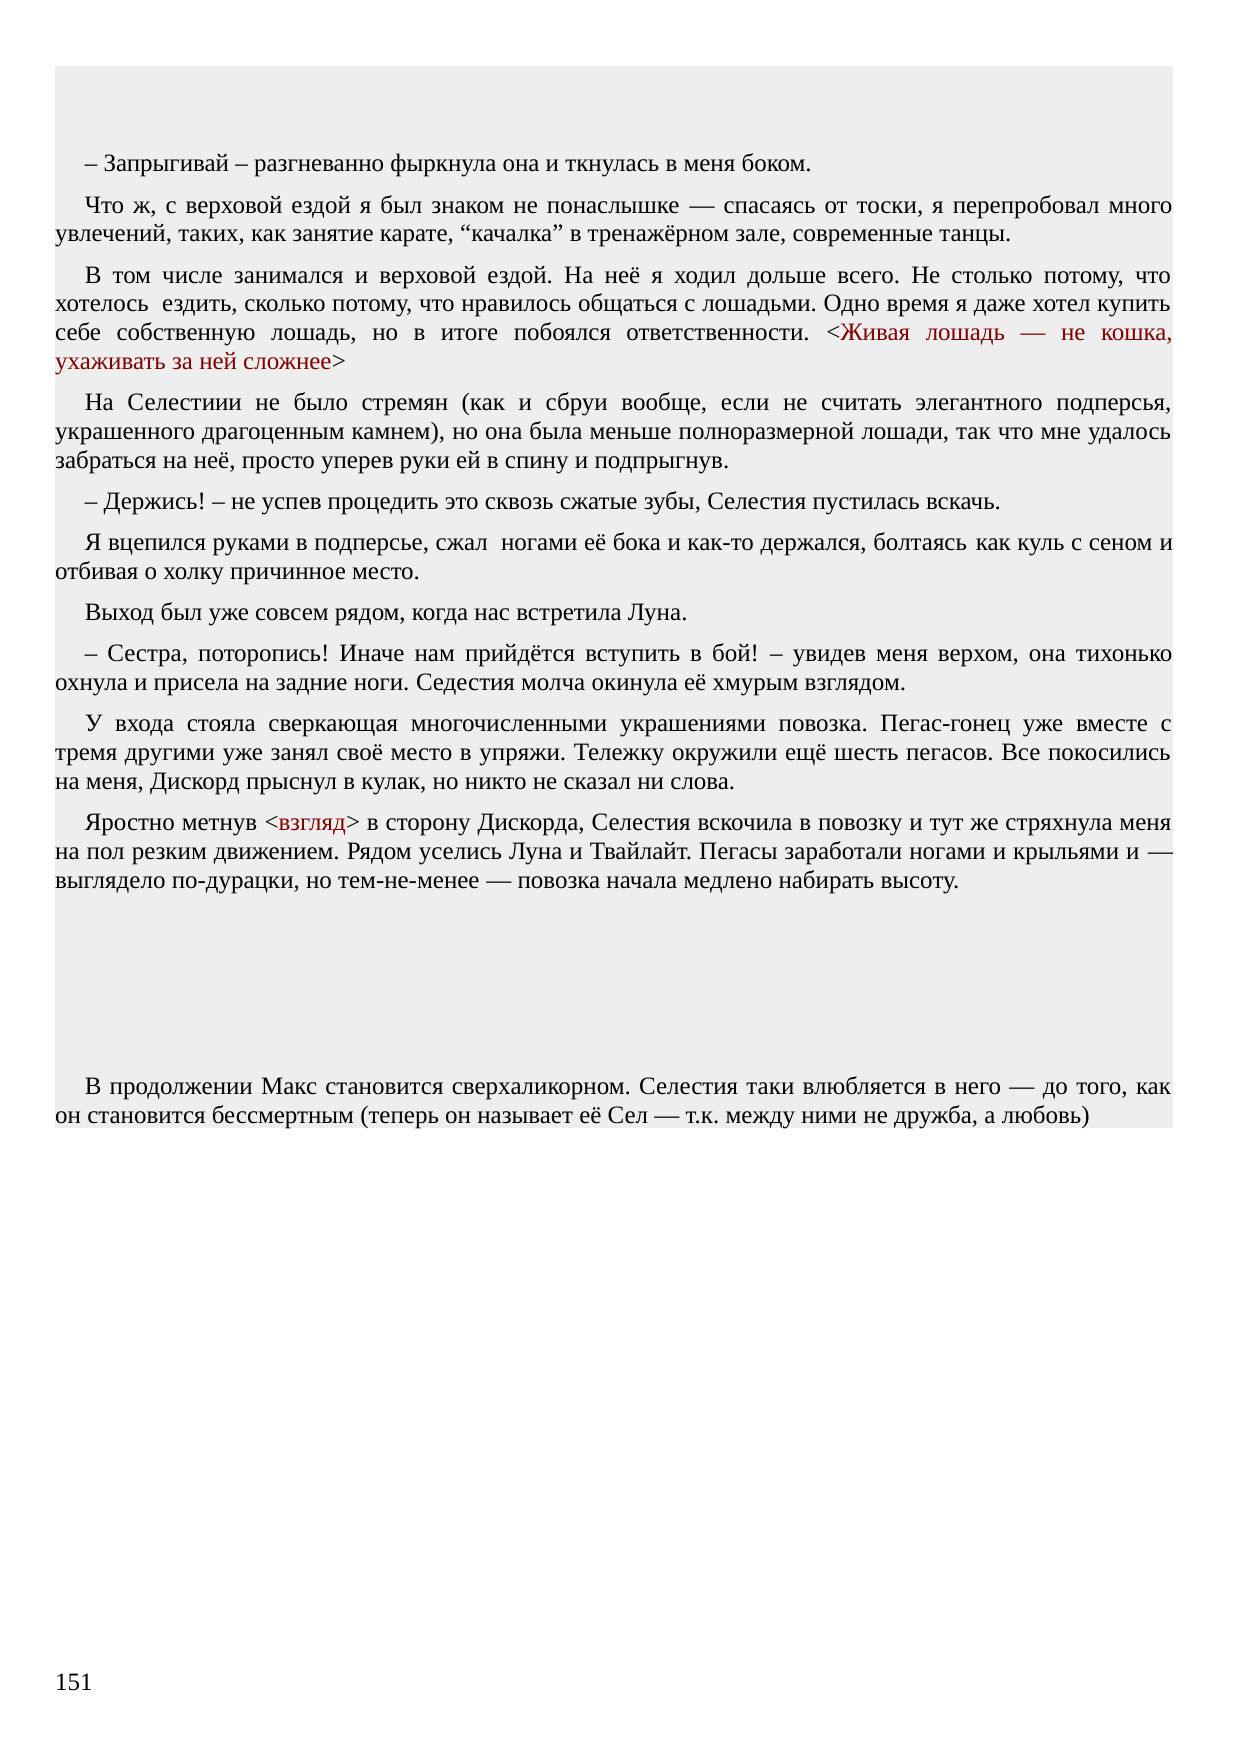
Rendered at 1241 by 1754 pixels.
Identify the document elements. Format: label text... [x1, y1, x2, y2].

text Выход был уже совсем рядом, когда нас встретила Луна. [55, 597, 1173, 626]
text – Запрыгивай – разгневанно фыркнула она и ткнулась в меня боком. [55, 148, 1173, 177]
text На Селестиии не было стремян (как и сбруи вообще, если не считать элегантного подперсья, украшенного драгоценным камнем), но она была меньше полноразмерной лошади, так что мне удалось забраться на неё, просто уперев руки ей в спину и подпрыгнув. [55, 387, 1173, 473]
text В продолжении Макс становится сверхаликорном. Селестия таки влюбляется в него — до того, как он становится бессмертным (теперь он называет её Сел — т.к. между ними не дружба, а любовь) [55, 1071, 1173, 1128]
text – Сестра, поторопись! Иначе нам прийдётся вступить в бой! – увидев меня верхом, она тихонько охнула и присела на задние ноги. Седестия молча окинула её хмурым взглядом. [55, 638, 1173, 696]
text Что ж, с верховой ездой я был знаком не понаслышке — спасаясь от тоски, я перепробовал много увлечений, таких, как занятие карате, “качалка” в тренажёрном зале, современные танцы. [55, 190, 1173, 247]
text Я вцепился руками в подперсье, сжал ногами её бока и как-то держался, болтаясь как куль с сеном и отбивая о холку причинное место. [55, 527, 1173, 585]
text Яростно метнув <взгляд> в сторону Дискорда, Селестия вскочила в повозку и тут же стряхнула меня на пол резким движением. Рядом уселись Луна и Твайлайт. Пегасы заработали ногами и крыльями и — выглядело по-дурацки, но тем-не-менее — повозка начала медлено набирать высоту. [55, 807, 1173, 893]
text В том числе занимался и верховой ездой. На неё я ходил дольше всего. Не столько потому, что хотелось ездить, сколько потому, что нравилось общаться с лошадьми. Одно время я даже хотел купить себе собственную лошадь, но в итоге побоялся ответственности. <Живая лошадь — не кошка, ухаживать за ней сложнее> [55, 260, 1173, 375]
text У входа стояла сверкающая многочисленными украшениями повозка. Пегас-гонец уже вместе с тремя другими уже занял своё место в упряжи. Тележку окружили ещё шесть пегасов. Все покосились на меня, Дискорд прыснул в кулак, но никто не сказал ни слова. [55, 708, 1173, 795]
text – Держись! – не успев процедить это сквозь сжатые зубы, Селестия пустилась вскачь. [55, 486, 1173, 515]
